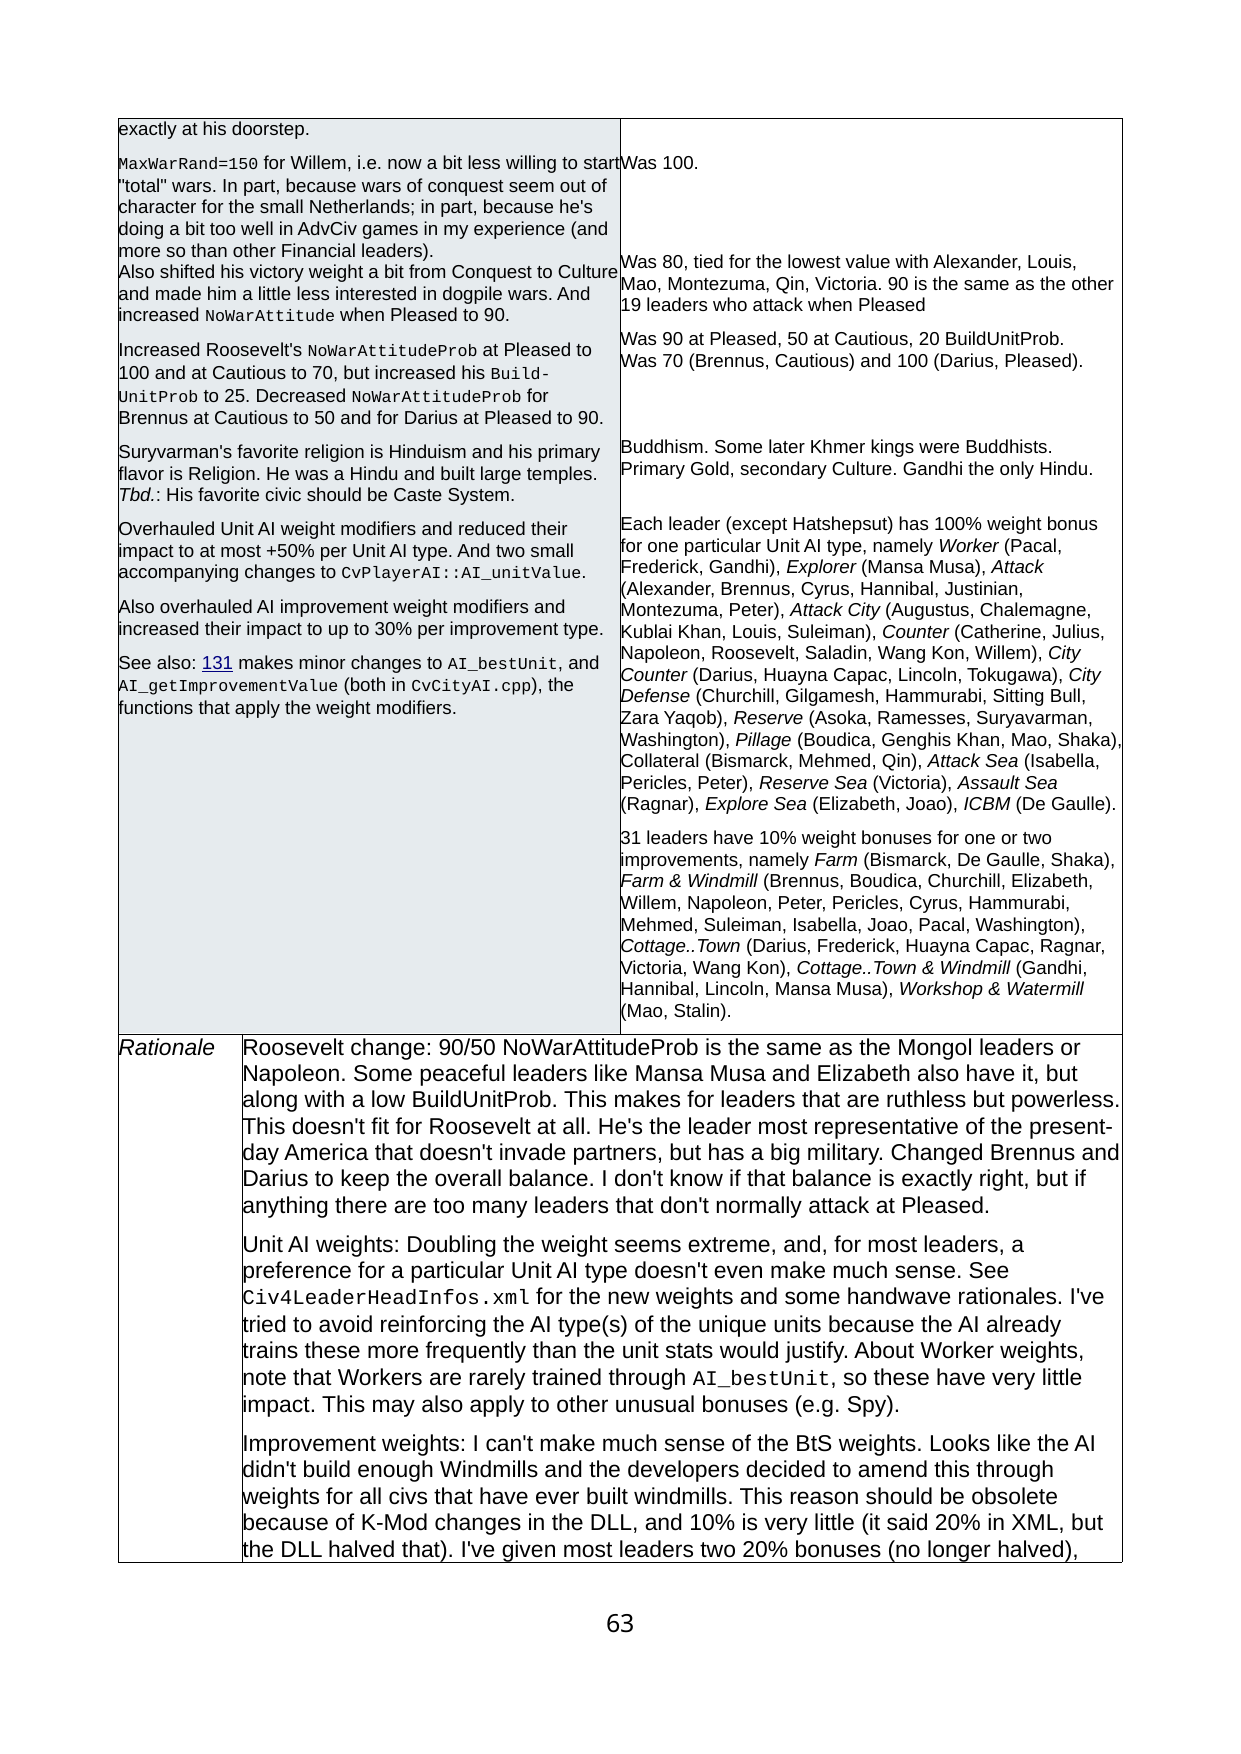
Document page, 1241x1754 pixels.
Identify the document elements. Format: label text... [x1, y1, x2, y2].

table_cell Roosevelt change: 90/50 NoWarAttitudeProb is the same as the Mongol leaders or Napoleon. Some peaceful leaders like Mansa Musa and Elizabeth also have it, but along with a low BuildUnitProb. This makes for leaders that are ruthless but powerless. This doesn't fit for Roosevelt at all. He's the leader most representative of the present-day America that doesn't invade partners, but has a big military. Changed Brennus and Darius to keep the overall balance. I don't know if that balance is exactly right, but if anything there are too many leaders that don't normally attack at Pleased. Unit AI weights: Doubling the weight seems extreme, and, for most leaders, a preference for a particular Unit AI type doesn't even make much sense. See Civ4LeaderHeadInfos.xml for the new weights and some handwave rationales. I've tried to avoid reinforcing the AI type(s) of the unique units because the AI already trains these more frequently than the unit stats would justify. About Worker weights, note that Workers are rarely trained through AI_bestUnit, so these have very little impact. This may also apply to other unusual bonuses (e.g. Spy). Improvement weights: I can't make much sense of the BtS weights. Looks like the AI didn't build enough Windmills and the developers decided to amend this through weights for all civs that have ever built windmills. This reason should be obsolete because of K-Mod changes in the DLL, and 10% is very little (it said 20% in XML, but the DLL halved that). I've given most leaders two 20% bonuses (no longer halved), [243, 1035, 1122, 1562]
table_cell Was 100. Was 80, tied for the lowest value with Alexander, Louis, Mao, Montezuma, Qin, Victoria. 90 is the same as the other 19 leaders who attack when Pleased Was 90 at Pleased, 50 at Cautious, 20 BuildUnitProb. Was 70 (Brennus, Cautious) and 100 (Darius, Pleased). Buddhism. Some later Khmer kings were Buddhists. Primary Gold, secondary Culture. Gandhi the only Hindu. Each leader (except Hatshepsut) has 100% weight bonus for one particular Unit AI type, namely Worker (Pacal, Frederick, Gandhi), Explorer (Mansa Musa), Attack (Alexander, Brennus, Cyrus, Hannibal, Justinian, Montezuma, Peter), Attack City (Augustus, Chalemagne, Kublai Khan, Louis, Suleiman), Counter (Catherine, Julius, Napoleon, Roosevelt, Saladin, Wang Kon, Willem), City Counter (Darius, Huayna Capac, Lincoln, Tokugawa), City Defense (Churchill, Gilgamesh, Hammurabi, Sitting Bull, Zara Yaqob), Reserve (Asoka, Ramesses, Suryavarman, Washington), Pillage (Boudica, Genghis Khan, Mao, Shaka), Collateral (Bismarck, Mehmed, Qin), Attack Sea (Isabella, Pericles, Peter), Reserve Sea (Victoria), Assault Sea (Ragnar), Explore Sea (Elizabeth, Joao), ICBM (De Gaulle). 31 leaders have 10% weight bonuses for one or two improvements, namely Farm (Bismarck, De Gaulle, Shaka), Farm & Windmill (Brennus, Boudica, Churchill, Elizabeth, Willem, Napoleon, Peter, Pericles, Cyrus, Hammurabi, Mehmed, Suleiman, Isabella, Joao, Pacal, Washington), Cottage..Town (Darius, Frederick, Huayna Capac, Ragnar, Victoria, Wang Kon), Cottage..Town & Windmill (Gandhi, Hannibal, Lincoln, Mansa Musa), Workshop & Watermill (Mao, Stalin). [621, 119, 1122, 1033]
table_cell exactly at his doorstep. MaxWarRand=150 for Willem, i.e. now a bit less willing to start "total" wars. In part, because wars of conquest seem out of character for the small Netherlands; in part, because he's doing a bit too well in AdvCiv games in my experience (and more so than other Financial leaders). Also shifted his victory weight a bit from Conquest to Culture and made him a little less interested in dogpile wars. And increased NoWarAttitude when Pleased to 90. Increased Roosevelt's NoWarAttitudeProb at Pleased to 100 and at Cautious to 70, but increased his Build­UnitProb to 25. Decreased NoWarAttitudeProb for Brennus at Cautious to 50 and for Darius at Pleased to 90. Suryvarman's favorite religion is Hinduism and his primary flavor is Religion. He was a Hindu and built large temples. Tbd.: His favorite civic should be Caste System. Overhauled Unit AI weight modifiers and reduced their impact to at most +50% per Unit AI type. And two small accompanying changes to CvPlayerAI::AI_unitValue. Also overhauled AI improvement weight modifiers and increased their impact to up to 30% per improvement type. See also: 131 makes minor changes to AI_bestUnit, and AI_getImprovementValue (both in CvCityAI.cpp), the functions that apply the weight modifiers. [119, 119, 620, 1033]
table_cell Rationale [119, 1035, 242, 1562]
